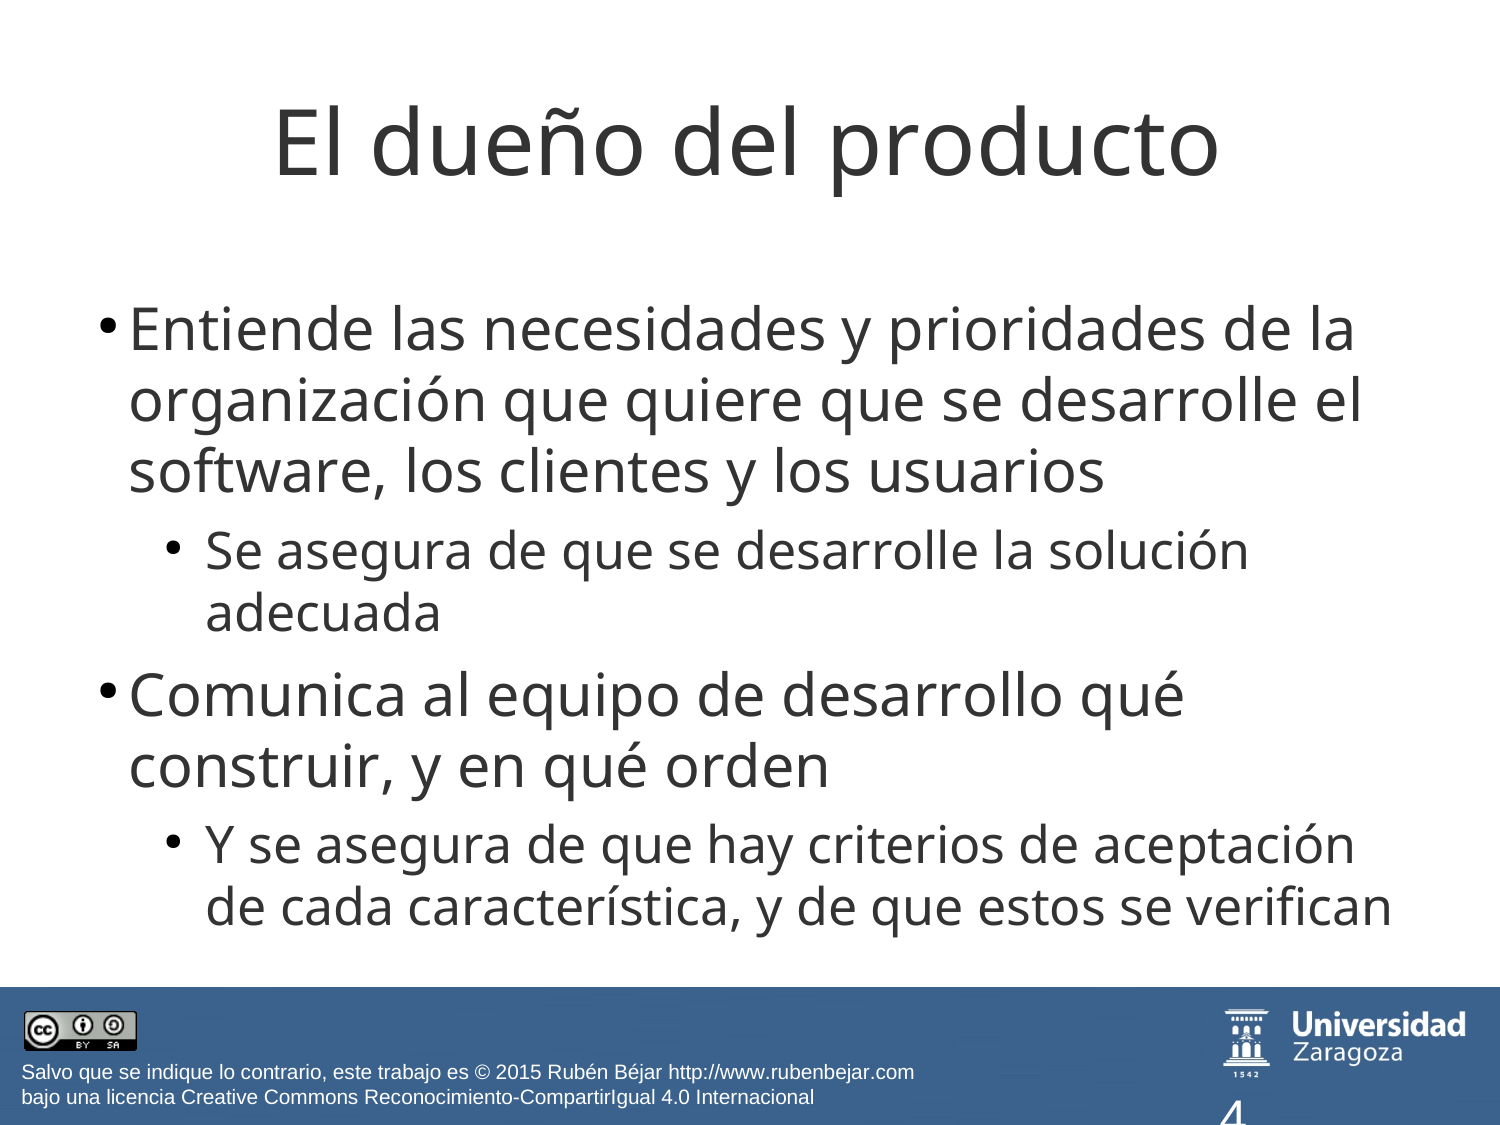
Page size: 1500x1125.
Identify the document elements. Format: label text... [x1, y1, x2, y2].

list Entiende las necesidades y prioridades de la organización que quiere que se desarrolle el software, los clientes y los usuarios Se asegura de que se desarrolle la solución adecuada Comunica al equipo de desarrollo qué construir, y en qué orden Y se asegura de que hay criterios de aceptación de cada característica, y de que estos se verifican [82, 283, 1418, 957]
picture [0, 987, 1500, 1125]
title El dueño del producto [74, 21, 1420, 257]
picture [1224, 1107, 1236, 1124]
